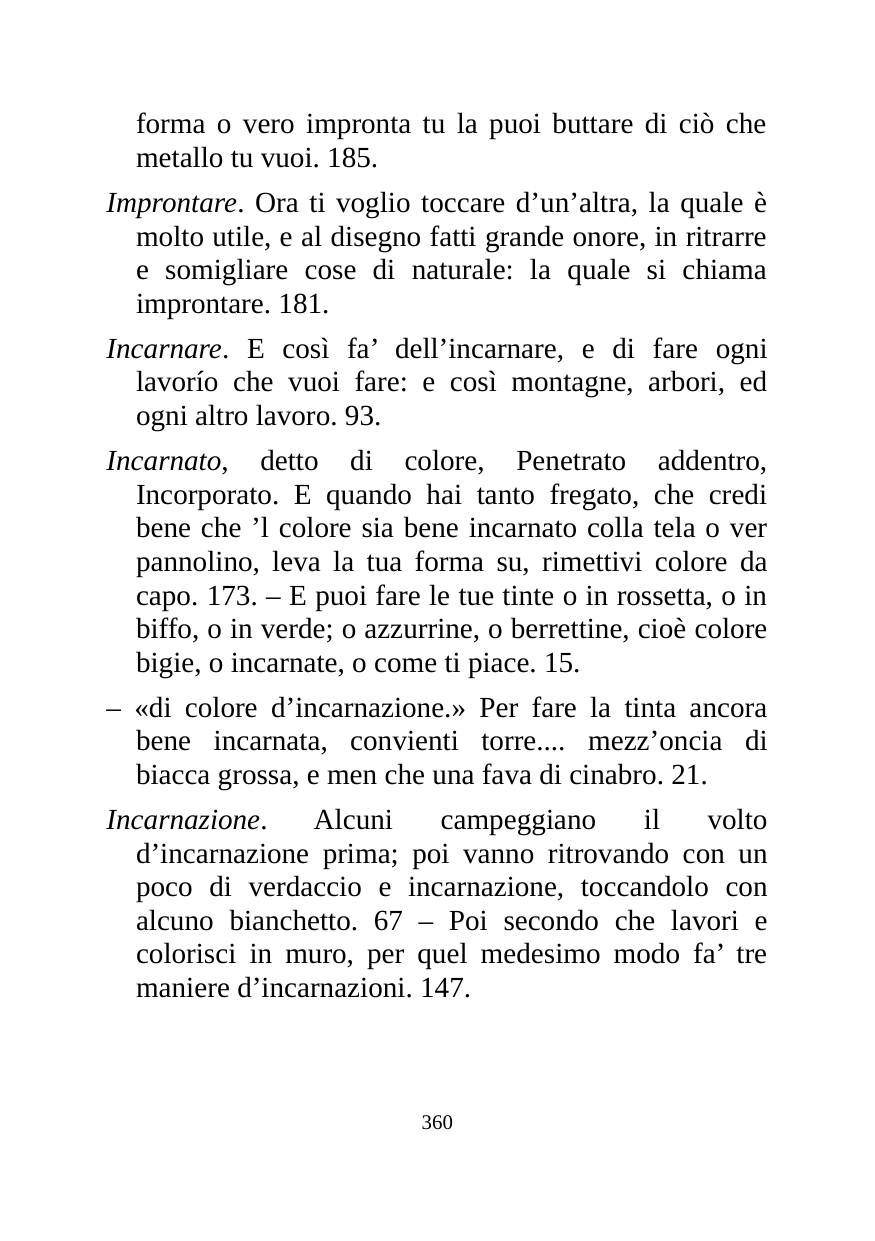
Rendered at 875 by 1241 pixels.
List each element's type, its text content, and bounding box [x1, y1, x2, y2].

text forma o vero impronta tu la puoi buttare di ciò che metallo tu vuoi. 185. [106, 106, 768, 173]
text Improntare. Ora ti voglio toccare d’un’altra, la quale è molto utile, e al disegno fatti grande onore, in ritrarre e somigliare cose di naturale: la quale si chiama improntare. 181. [106, 185, 768, 319]
text Incarnazione. Alcuni campeggiano il volto d’incarnazione prima; poi vanno ritrovando con un poco di verdaccio e incarnazione, toccandolo con alcuno bianchetto. 67 – Poi secondo che lavori e colorisci in muro, per quel medesimo modo fa’ tre maniere d’incarnazioni. 147. [106, 802, 768, 1004]
text – «di colore d’incarnazione.» Per fare la tinta ancora bene incarnata, convienti torre.... mezz’oncia di biacca grossa, e men che una fava di cinabro. 21. [106, 690, 768, 791]
text Incarnare. E così fa’ dell’incarnare, e di fare ogni lavorío che vuoi fare: e così montagne, arbori, ed ogni altro lavoro. 93. [106, 331, 768, 432]
text Incarnato, detto di colore, Penetrato addentro, Incorporato. E quando hai tanto fregato, che credi bene che ’l colore sia bene incarnato colla tela o ver pannolino, leva la tua forma su, rimettivi colore da capo. 173. – E puoi fare le tue tinte o in rossetta, o in biffo, o in verde; o azzurrine, o berrettine, cioè colore bigie, o incarnate, o come ti piace. 15. [106, 443, 768, 678]
